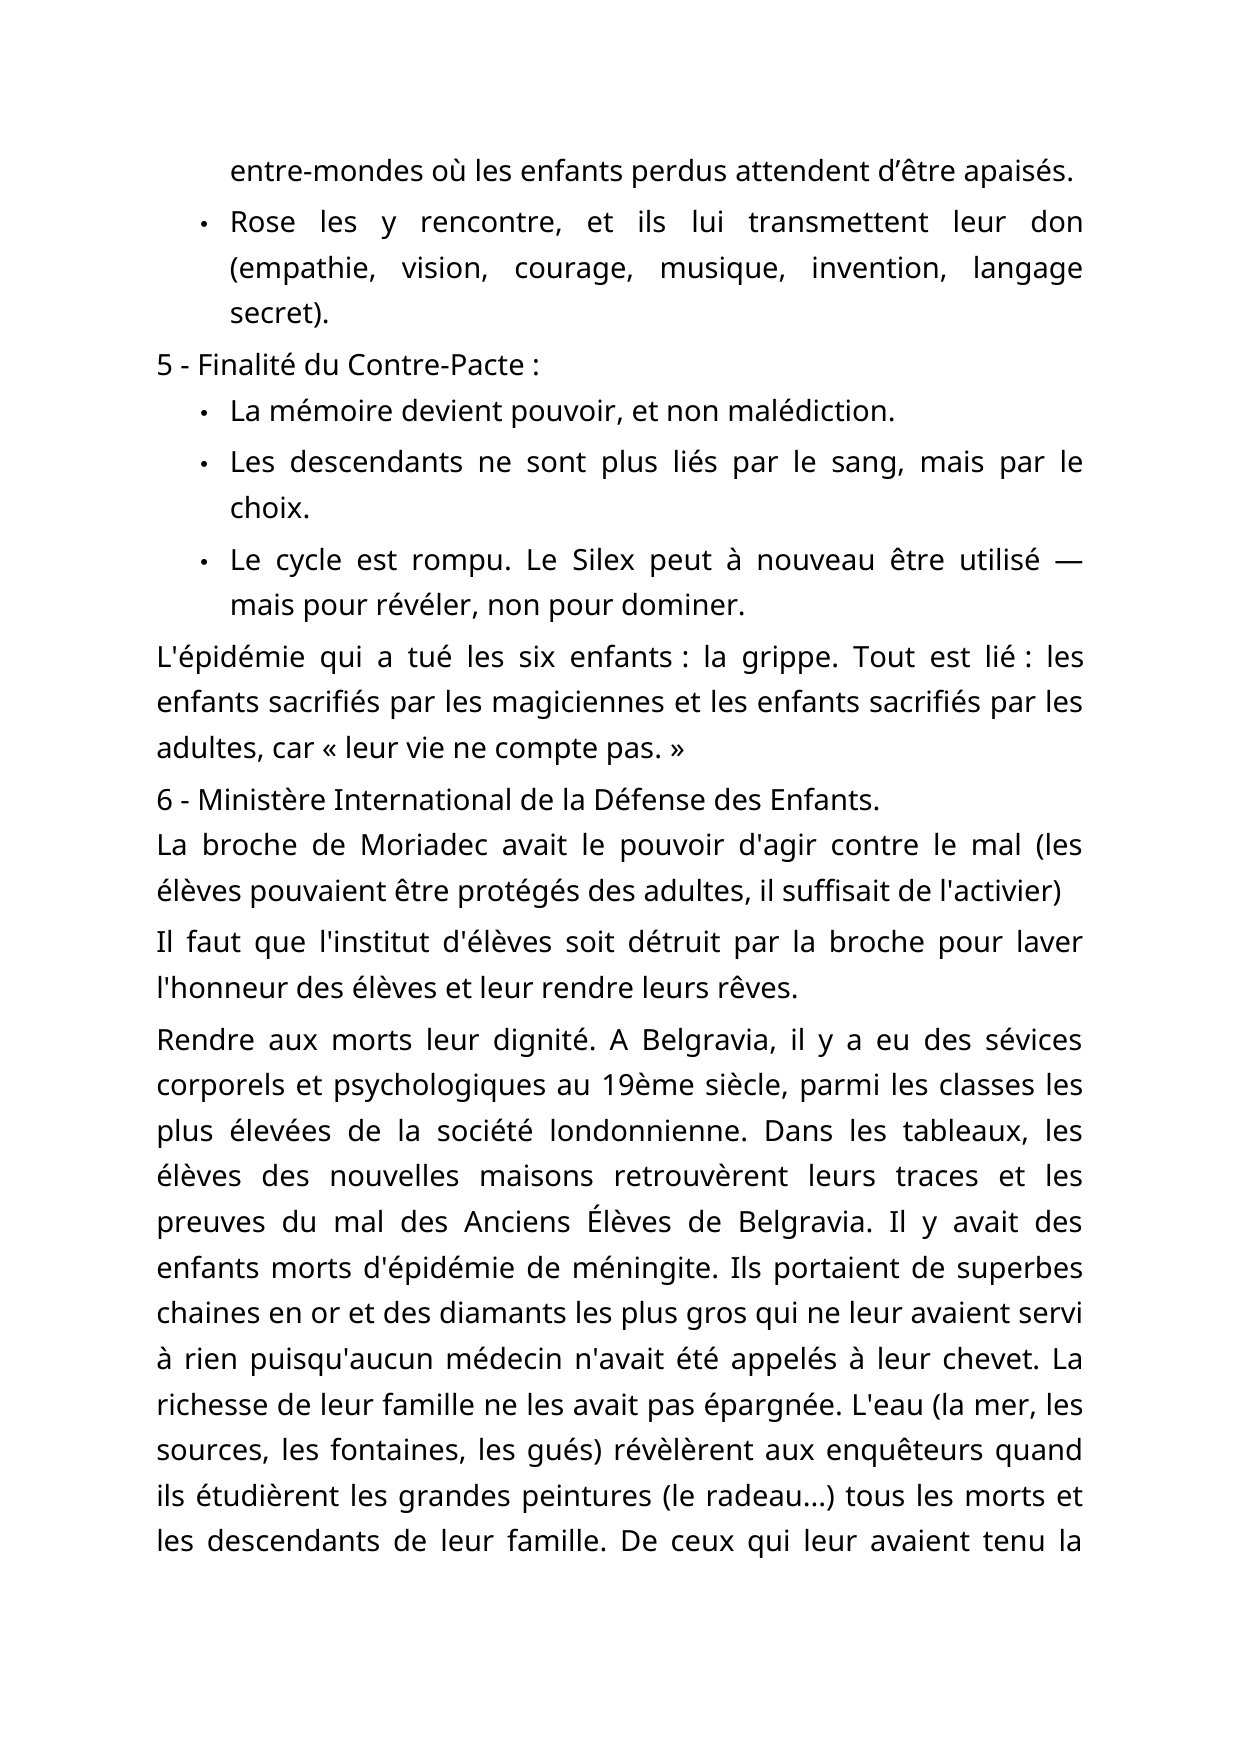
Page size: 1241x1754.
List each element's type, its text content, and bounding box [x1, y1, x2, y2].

subtitle 6 - Ministère International de la Défense des Enfants. [156, 779, 1084, 818]
text Rendre aux morts leur dignité. A Belgravia, il y a eu des sévices corporels et psychologiques au 19ème siècle, parmi les classes les plus élevées de la société londonnienne. Dans les tableaux, les élèves des nouvelles maisons retrouvèrent leurs traces et les preuves du mal des Anciens Élèves de Belgravia. Il y avait des enfants morts d'épidémie de méningite. Ils portaient de superbes chaines en or et des diamants les plus gros qui ne leur avaient servi à rien puisqu'aucun médecin n'avait été appelés à leur chevet. La richesse de leur famille ne les avait pas épargnée. L'eau (la mer, les sources, les fontaines, les gués) révèlèrent aux enquêteurs quand ils étudièrent les grandes peintures (le radeau...) tous les morts et les descendants de leur famille. De ceux qui leur avaient tenu la [156, 1019, 1084, 1560]
list entre-mondes où les enfants perdus attendent d’être apaisés. [200, 150, 1084, 190]
list La mémoire devient pouvoir, et non malédiction. [200, 390, 1084, 430]
list Les descendants ne sont plus liés par le sang, mais par le choix. [200, 442, 1084, 527]
list Rose les y rencontre, et ils lui transmettent leur don (empathie, vision, courage, musique, invention, langage secret). [200, 202, 1084, 332]
text L'épidémie qui a tué les six enfants : la grippe. Tout est lié : les enfants sacrifiés par les magiciennes et les enfants sacrifiés par les adultes, car « leur vie ne compte pas. » [156, 636, 1084, 767]
list Le cycle est rompu. Le Silex peut à nouveau être utilisé — mais pour révéler, non pour dominer. [200, 539, 1084, 624]
text Il faut que l'institut d'élèves soit détruit par la broche pour laver l'honneur des élèves et leur rendre leurs rêves. [156, 922, 1084, 1007]
subtitle 5 - Finalité du Contre-Pacte : [156, 344, 1084, 384]
text La broche de Moriadec avait le pouvoir d'agir contre le mal (les élèves pouvaient être protégés des adultes, il suffisait de l'activier) [156, 824, 1084, 910]
